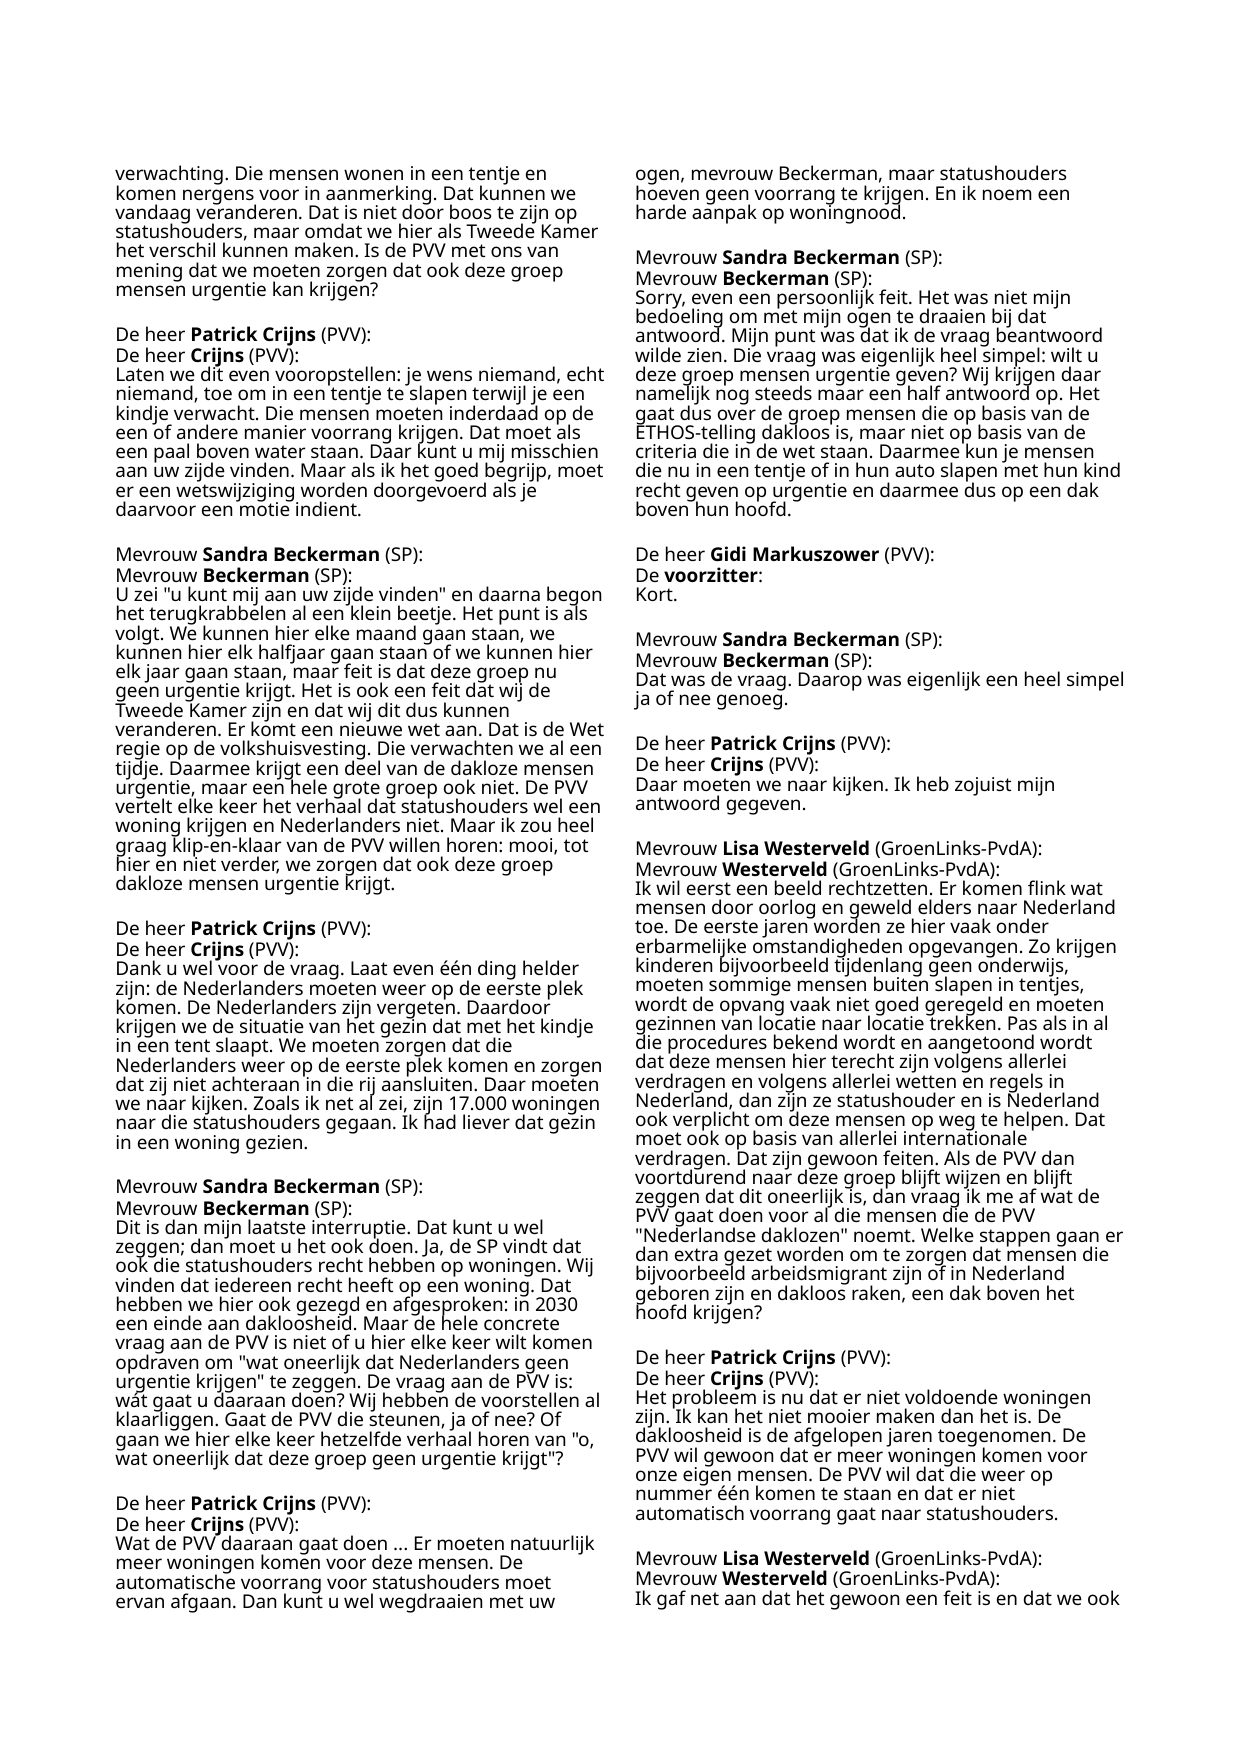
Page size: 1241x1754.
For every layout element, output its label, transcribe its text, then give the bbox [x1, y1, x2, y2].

text Wat de PVV daaraan gaat doen ... Er moeten natuurlijk meer woningen komen voor deze mensen. De automatische voorrang voor statushouders moet ervan afgaan. Dan kunt u wel wegdraaien met uw [115, 1535, 605, 1612]
text Ik wil eerst een beeld rechtzetten. Er komen flink wat mensen door oorlog en geweld elders naar Nederland toe. De eerste jaren worden ze hier vaak onder erbarmelijke omstandigheden opgevangen. Zo krijgen kinderen bijvoorbeeld tijdenlang geen onderwijs, moeten sommige mensen buiten slapen in tentjes, wordt de opvang vaak niet goed geregeld en moeten gezinnen van locatie naar locatie trekken. Pas als in al die procedures bekend wordt en aangetoond wordt dat deze mensen hier terecht zijn volgens allerlei verdragen en volgens allerlei wetten en regels in Nederland, dan zijn ze statushouder en is Nederland ook verplicht om deze mensen op weg te helpen. Dat moet ook op basis van allerlei internationale verdragen. Dat zijn gewoon feiten. Als de PVV dan voortdurend naar deze groep blijft wijzen en blijft zeggen dat dit oneerlijk is, dan vraag ik me af wat de PVV gaat doen voor al die mensen die de PVV "Nederlandse daklozen" noemt. Welke stappen gaan er dan extra gezet worden om te zorgen dat mensen die bijvoorbeeld arbeidsmigrant zijn of in Nederland geboren zijn en dakloos raken, een dak boven het hoofd krijgen? [635, 880, 1125, 1323]
text De heer Patrick Crijns (PVV): [115, 915, 605, 941]
text Het probleem is nu dat er niet voldoende woningen zijn. Ik kan het niet mooier maken dan het is. De dakloosheid is de afgelopen jaren toegenomen. De PVV wil gewoon dat er meer woningen komen voor onze eigen mensen. De PVV wil dat die weer op nummer één komen te staan en dat er niet automatisch voorrang gaat naar statushouders. [635, 1389, 1125, 1524]
text De heer Crijns (PVV): [115, 347, 605, 366]
text De heer Patrick Crijns (PVV): [115, 321, 605, 347]
text Mevrouw Beckerman (SP): [635, 652, 1125, 671]
text Sorry, even een persoonlijk feit. Het was niet mijn bedoeling om met mijn ogen te draaien bij dat antwoord. Mijn punt was dat ik de vraag beantwoord wilde zien. Die vraag was eigenlijk heel simpel: wilt u deze groep mensen urgentie geven? Wij krijgen daar namelijk nog steeds maar een half antwoord op. Het gaat dus over de groep mensen die op basis van de ETHOS-telling dakloos is, maar niet op basis van de criteria die in de wet staan. Daarmee kun je mensen die nu in een tentje of in hun auto slapen met hun kind recht geven op urgentie en daarmee dus op een dak boven hun hoofd. [635, 289, 1125, 520]
text Mevrouw Beckerman (SP): [115, 1199, 605, 1219]
text De heer Patrick Crijns (PVV): [115, 1490, 605, 1516]
text De heer Gidi Markuszower (PVV): [635, 541, 1125, 567]
text De heer Patrick Crijns (PVV): [635, 731, 1125, 756]
text Laten we dit even vooropstellen: je wens niemand, echt niemand, toe om in een tentje te slapen terwijl je een kindje verwacht. Die mensen moeten inderdaad op de een of andere manier voorrang krijgen. Dat moet als een paal boven water staan. Daar kunt u mij misschien aan uw zijde vinden. Maar als ik het goed begrijp, moet er een wetswijziging worden doorgevoerd als je daarvoor een motie indient. [115, 366, 605, 520]
text De heer Crijns (PVV): [635, 756, 1125, 776]
text Mevrouw Beckerman (SP): [115, 567, 605, 586]
text Mevrouw Beckerman (SP): [635, 270, 1125, 289]
text Mevrouw Sandra Beckerman (SP): [635, 626, 1125, 652]
text Mevrouw Westerveld (GroenLinks-PvdA): [635, 1570, 1125, 1590]
text Mevrouw Lisa Westerveld (GroenLinks-PvdA): [635, 835, 1125, 861]
text Dank u wel voor de vraag. Laat even één ding helder zijn: de Nederlanders moeten weer op de eerste plek komen. De Nederlanders zijn vergeten. Daardoor krijgen we de situatie van het gezin dat met het kindje in een tent slaapt. We moeten zorgen dat die Nederlanders weer op de eerste plek komen en zorgen dat zij niet achteraan in die rij aansluiten. Daar moeten we naar kijken. Zoals ik net al zei, zijn 17.000 woningen naar die statushouders gegaan. Ik had liever dat gezin in een woning gezien. [115, 960, 605, 1153]
text Ik gaf net aan dat het gewoon een feit is en dat we ook [635, 1590, 1125, 1609]
text Dit is dan mijn laatste interruptie. Dat kunt u wel zeggen; dan moet u het ook doen. Ja, de SP vindt dat ook die statushouders recht hebben op woningen. Wij vinden dat iedereen recht heeft op een woning. Dat hebben we hier ook gezegd en afgesproken: in 2030 een einde aan dakloosheid. Maar de hele concrete vraag aan de PVV is niet of u hier elke keer wilt komen opdraven om "wat oneerlijk dat Nederlanders geen urgentie krijgen" te zeggen. De vraag aan de PVV is: wát gaat u daaraan doen? Wij hebben de voorstellen al klaarliggen. Gaat de PVV die steunen, ja of nee? Of gaan we hier elke keer hetzelfde verhaal horen van "o, wat oneerlijk dat deze groep geen urgentie krijgt"? [115, 1219, 605, 1469]
text De heer Crijns (PVV): [115, 1516, 605, 1535]
text Mevrouw Westerveld (GroenLinks-PvdA): [635, 861, 1125, 880]
text Kort. [635, 586, 1125, 605]
text De heer Patrick Crijns (PVV): [635, 1344, 1125, 1370]
text Mevrouw Lisa Westerveld (GroenLinks-PvdA): [635, 1545, 1125, 1570]
text ogen, mevrouw Beckerman, maar statushouders hoeven geen voorrang te krijgen. En ik noem een harde aanpak op woningnood. [635, 165, 1125, 223]
text De heer Crijns (PVV): [115, 941, 605, 960]
text Mevrouw Sandra Beckerman (SP): [115, 1174, 605, 1199]
text Daar moeten we naar kijken. Ik heb zojuist mijn antwoord gegeven. [635, 776, 1125, 814]
text Mevrouw Sandra Beckerman (SP): [115, 541, 605, 567]
text De heer Crijns (PVV): [635, 1370, 1125, 1389]
text De voorzitter: [635, 567, 1125, 586]
text Mevrouw Sandra Beckerman (SP): [635, 244, 1125, 270]
text Dat was de vraag. Daarop was eigenlijk een heel simpel ja of nee genoeg. [635, 671, 1125, 710]
text verwachting. Die mensen wonen in een tentje en komen nergens voor in aanmerking. Dat kunnen we vandaag veranderen. Dat is niet door boos te zijn op statushouders, maar omdat we hier als Tweede Kamer het verschil kunnen maken. Is de PVV met ons van mening dat we moeten zorgen dat ook deze groep mensen urgentie kan krijgen? [115, 165, 605, 300]
text U zei "u kunt mij aan uw zijde vinden" en daarna begon het terugkrabbelen al een klein beetje. Het punt is als volgt. We kunnen hier elke maand gaan staan, we kunnen hier elk halfjaar gaan staan of we kunnen hier elk jaar gaan staan, maar feit is dat deze groep nu geen urgentie krijgt. Het is ook een feit dat wij de Tweede Kamer zijn en dat wij dit dus kunnen veranderen. Er komt een nieuwe wet aan. Dat is de Wet regie op de volkshuisvesting. Die verwachten we al een tijdje. Daarmee krijgt een deel van de dakloze mensen urgentie, maar een hele grote groep ook niet. De PVV vertelt elke keer het verhaal dat statushouders wel een woning krijgen en Nederlanders niet. Maar ik zou heel graag klip-en-klaar van de PVV willen horen: mooi, tot hier en niet verder, we zorgen dat ook deze groep dakloze mensen urgentie krijgt. [115, 586, 605, 894]
